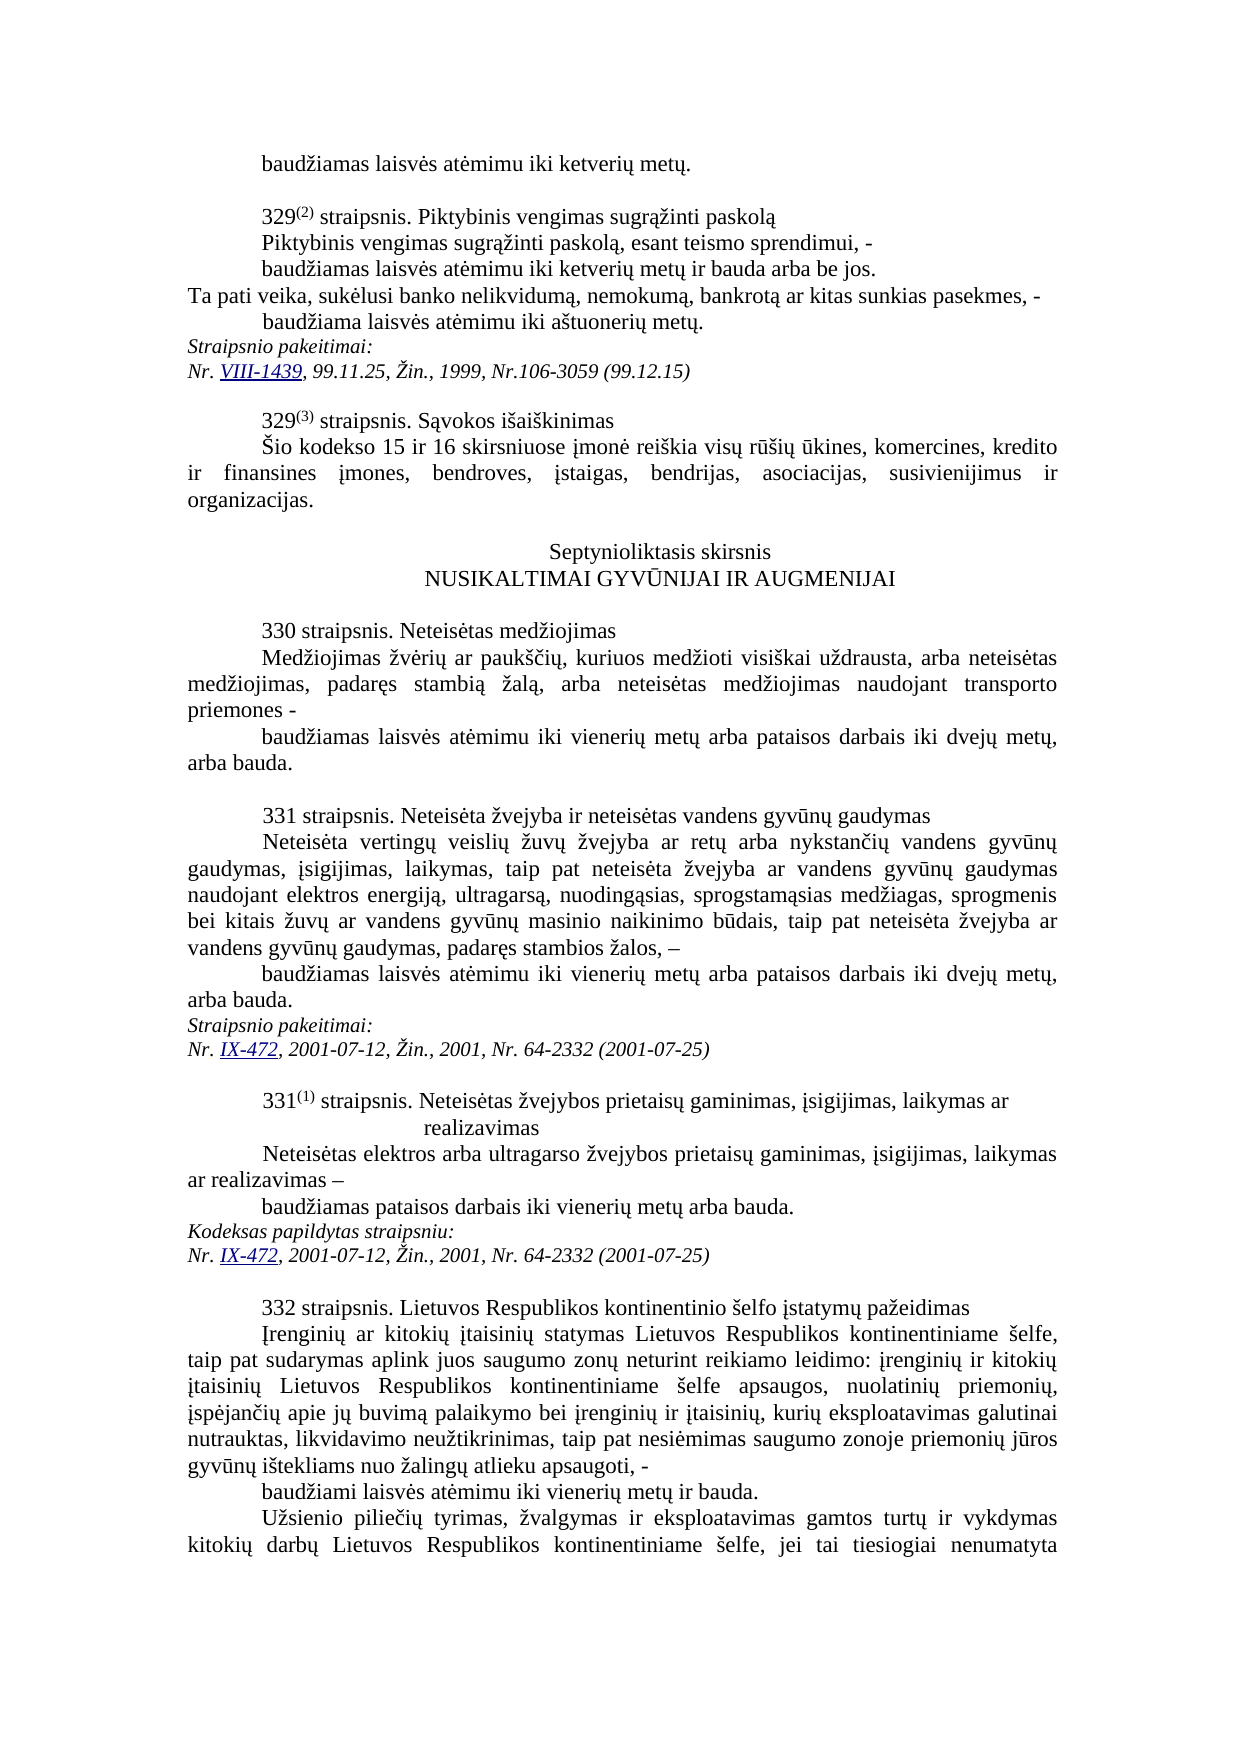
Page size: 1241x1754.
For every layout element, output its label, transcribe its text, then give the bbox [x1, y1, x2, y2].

text 330 straipsnis. Neteisėtas medžiojimas [206, 617, 1059, 644]
text NUSIKALTIMAI GYVŪNIJAI IR AUGMENIJAI [187, 565, 1059, 591]
text Šio kodekso 15 ir 16 skirsniuose įmonė reiškia visų rūšių ūkines, komercines, kredito ir finansines įmones, bendroves, įstaigas, bendrijas, asociacijas, susivienijimus ir organizacijas. [187, 433, 1059, 512]
text baudžiamas laisvės atėmimu iki ketverių metų ir bauda arba be jos. [187, 255, 1059, 282]
text Įrenginių ar kitokių įtaisinių statymas Lietuvos Respublikos kontinentiniame šelfe, taip pat sudarymas aplink juos saugumo zonų neturint reikiamo leidimo: įrenginių ir kitokių įtaisinių Lietuvos Respublikos kontinentiniame šelfe apsaugos, nuolatinių priemonių, įspėjančių apie jų buvimą palaikymo bei įrenginių ir įtaisinių, kurių eksploatavimas galutinai nutrauktas, likvidavimo neužtikrinimas, taip pat nesiėmimas saugumo zonoje priemonių jūros gyvūnų ištekliams nuo žalingų atlieku apsaugoti, - [187, 1320, 1059, 1478]
text Neteisėtas elektros arba ultragarso žvejybos prietaisų gaminimas, įsigijimas, laikymas ar realizavimas – [187, 1140, 1059, 1193]
text baudžiama laisvės atėmimu iki aštuonerių metų. [187, 308, 1059, 334]
text realizavimas [424, 1114, 1059, 1140]
text Kodeksas papildytas straipsniu: [187, 1219, 1059, 1243]
text baudžiamas pataisos darbais iki vienerių metų arba bauda. [187, 1193, 1059, 1219]
text 329(3) straipsnis. Sąvokos išaiškinimas [206, 407, 1059, 433]
text Užsienio piliečių tyrimas, žvalgymas ir eksploatavimas gamtos turtų ir vykdymas kitokių darbų Lietuvos Respublikos kontinentiniame šelfe, jei tai tiesiogiai nenumatyta [187, 1504, 1059, 1557]
text Piktybinis vengimas sugrąžinti paskolą, esant teismo sprendimui, - [187, 229, 1059, 255]
text baudžiami laisvės atėmimu iki vienerių metų ir bauda. [187, 1478, 1059, 1504]
text Straipsnio pakeitimai: [187, 1013, 1059, 1037]
text Nr. IX-472, 2001-07-12, Žin., 2001, Nr. 64-2332 (2001-07-25) [187, 1243, 1059, 1267]
text Nr. VIII-1439, 99.11.25, Žin., 1999, Nr.106-3059 (99.12.15) [187, 358, 1059, 383]
text baudžiamas laisvės atėmimu iki vienerių metų arba pataisos darbais iki dvejų metų, arba bauda. [187, 723, 1059, 776]
text 329(2) straipsnis. Piktybinis vengimas sugrąžinti paskolą [187, 203, 1059, 229]
text Medžiojimas žvėrių ar paukščių, kuriuos medžioti visiškai uždrausta, arba neteisėtas medžiojimas, padaręs stambią žalą, arba neteisėtas medžiojimas naudojant transporto priemones - [187, 644, 1059, 723]
text Neteisėta vertingų veislių žuvų žvejyba ar retų arba nykstančių vandens gyvūnų gaudymas, įsigijimas, laikymas, taip pat neteisėta žvejyba ar vandens gyvūnų gaudymas naudojant elektros energiją, ultragarsą, nuodingąsias, sprogstamąsias medžiagas, sprogmenis bei kitais žuvų ar vandens gyvūnų masinio naikinimo būdais, taip pat neteisėta žvejyba ar vandens gyvūnų gaudymas, padaręs stambios žalos, – [187, 828, 1059, 960]
text Ta pati veika, sukėlusi banko nelikvidumą, nemokumą, bankrotą ar kitas sunkias pasekmes, - [187, 282, 1059, 308]
text Nr. IX-472, 2001-07-12, Žin., 2001, Nr. 64-2332 (2001-07-25) [187, 1037, 1059, 1061]
text baudžiamas laisvės atėmimu iki ketverių metų. [187, 150, 1059, 176]
text Septynioliktasis skirsnis [187, 538, 1059, 565]
text 331 straipsnis. Neteisėta žvejyba ir neteisėtas vandens gyvūnų gaudymas [187, 802, 1059, 828]
text baudžiamas laisvės atėmimu iki vienerių metų arba pataisos darbais iki dvejų metų, arba bauda. [187, 960, 1059, 1013]
text 332 straipsnis. Lietuvos Respublikos kontinentinio šelfo įstatymų pažeidimas [187, 1293, 1059, 1320]
text Straipsnio pakeitimai: [187, 334, 1059, 358]
text 331(1) straipsnis. Neteisėtas žvejybos prietaisų gaminimas, įsigijimas, laikymas ar [262, 1087, 1059, 1114]
